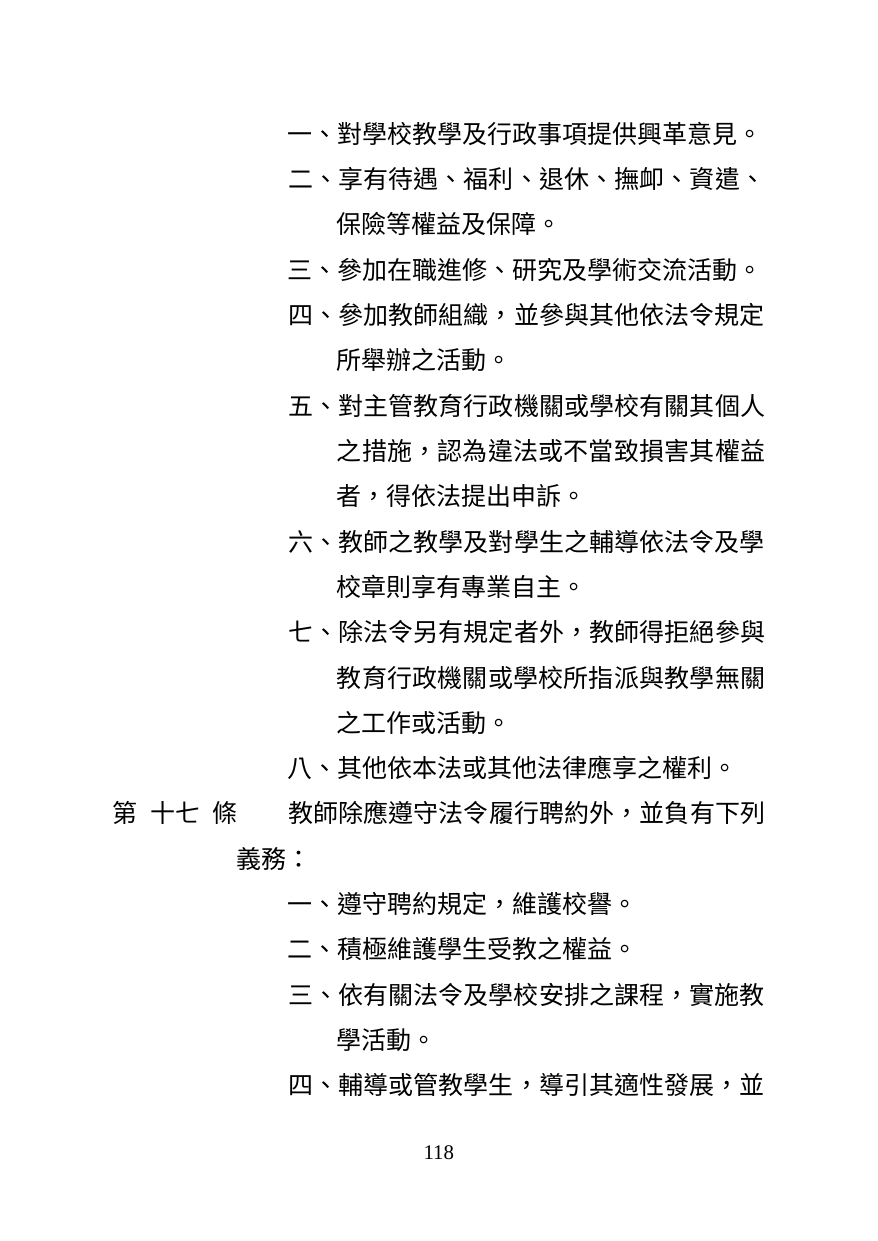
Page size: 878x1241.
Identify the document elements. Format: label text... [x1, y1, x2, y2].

text 五、對主管教育行政機關或學校有關其個人之措施，認為違法或不當致損害其權益者，得依法提出申訴。 [112, 386, 765, 513]
text 三、依有關法令及學校安排之課程，實施教學活動。 [112, 975, 765, 1057]
text 一、遵守聘約規定，維護校譽。 [112, 884, 765, 921]
text 七、除法令另有規定者外，教師得拒絕參與教育行政機關或學校所指派與教學無關之工作或活動。 [112, 613, 765, 739]
text 第 十七 條 教師除應遵守法令履行聘約外，並負有下列義務： [112, 794, 765, 876]
text 四、輔導或管教學生，導引其適性發展，並 [112, 1066, 765, 1102]
text 三、參加在職進修、研究及學術交流活動。 [112, 250, 765, 286]
text 八、其他依本法或其他法律應享之權利。 [112, 749, 765, 785]
text 一、對學校教學及行政事項提供興革意見。 [112, 114, 765, 151]
text 六、教師之教學及對學生之輔導依法令及學校章則享有專業自主。 [112, 522, 765, 604]
text 四、參加教師組織，並參與其他依法令規定所舉辦之活動。 [112, 296, 765, 377]
text 二、享有待遇、福利、退休、撫卹、資遣、保險等權益及保障。 [112, 159, 765, 241]
text 二、積極維護學生受教之權益。 [112, 930, 765, 966]
